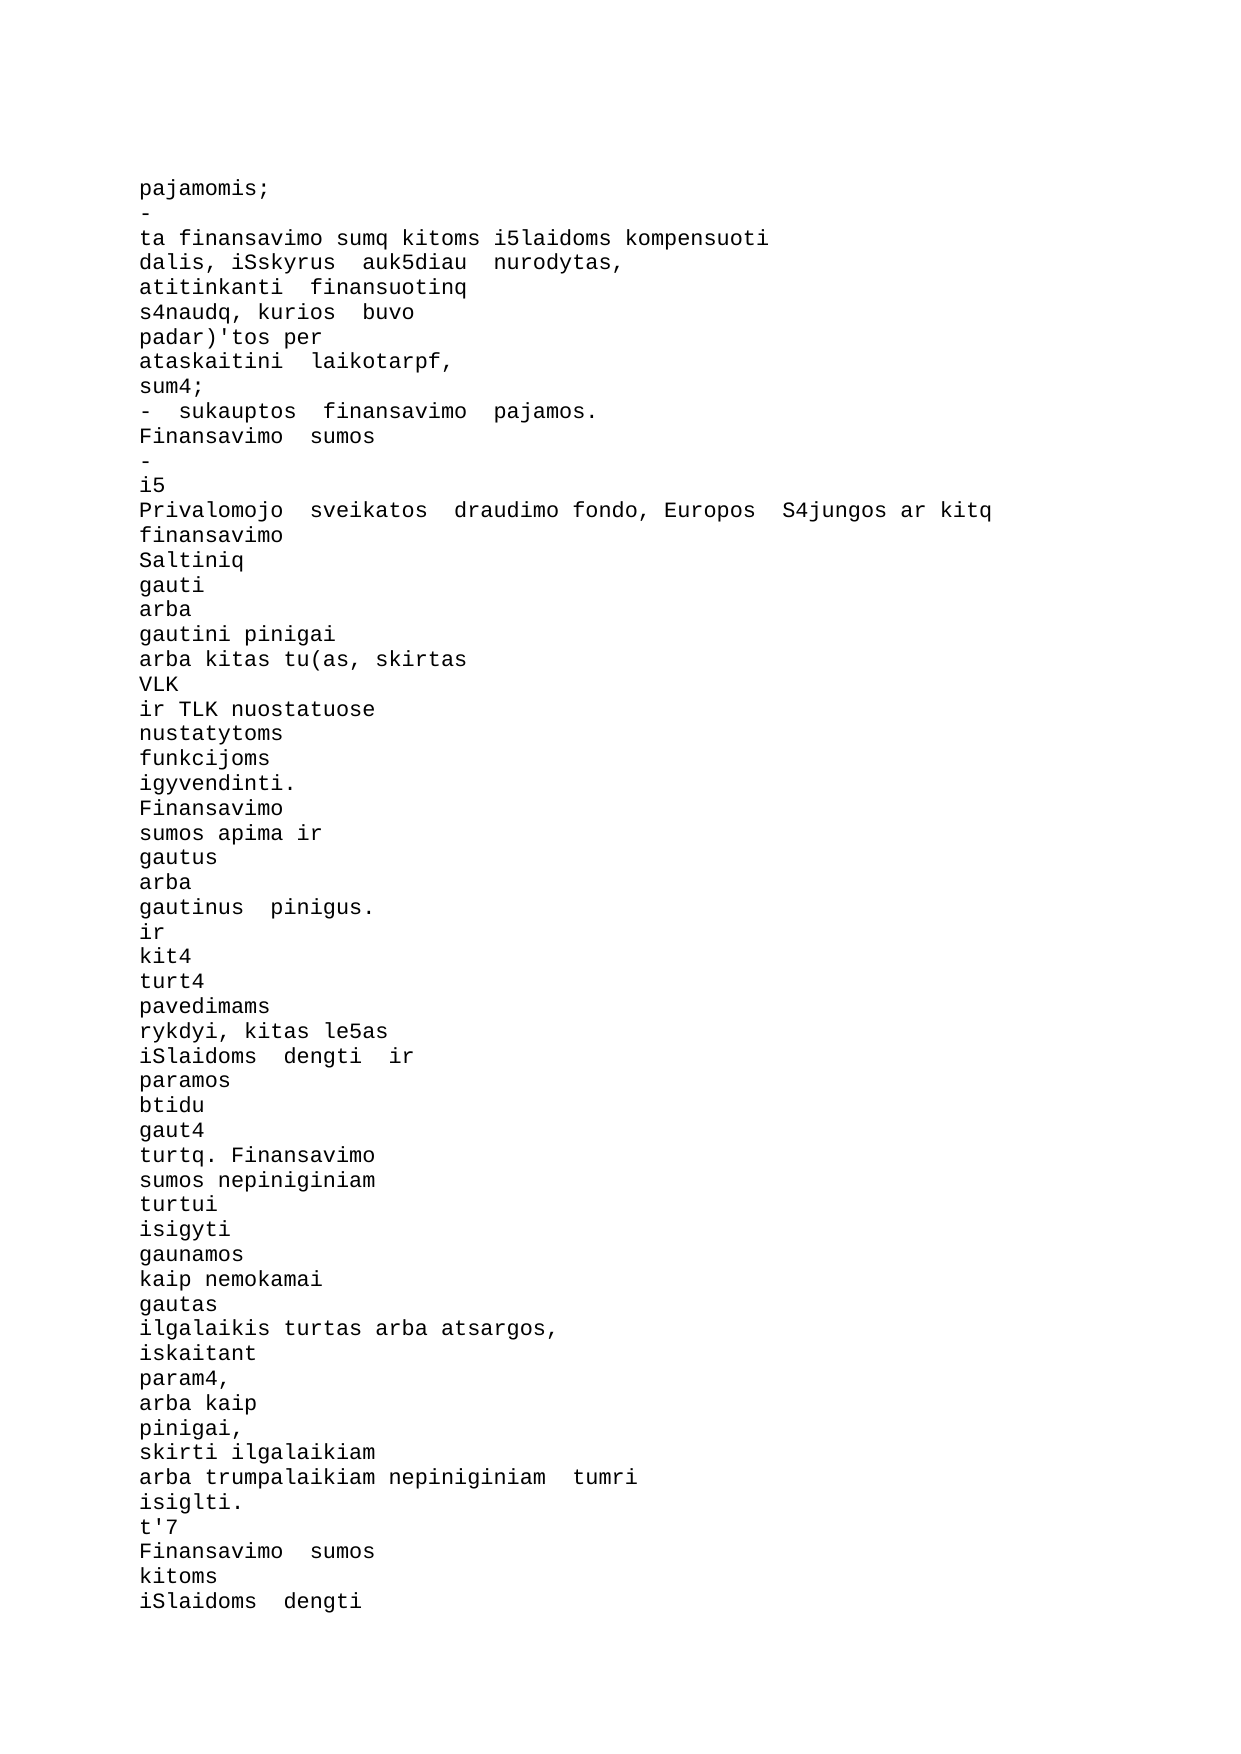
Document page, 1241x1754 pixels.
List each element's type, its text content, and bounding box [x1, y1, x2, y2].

text s4naudq, kurios buvo [139, 301, 1101, 326]
text ataskaitini laikotarpf, [139, 351, 1101, 376]
text funkcijoms [139, 747, 1101, 772]
text turtui [139, 1194, 1101, 1218]
text - sukauptos finansavimo pajamos. [139, 400, 1101, 425]
text pajamomis; [139, 177, 1101, 202]
text igyvendinti. [139, 772, 1101, 797]
text pavedimams [139, 995, 1101, 1020]
text finansavimo [139, 524, 1101, 549]
text isigyti [139, 1218, 1101, 1243]
text ir [139, 921, 1101, 946]
text arba [139, 599, 1101, 623]
text t'7 [139, 1516, 1101, 1541]
text Privalomojo sveikatos draudimo fondo, Europos S4jungos ar kitq [139, 499, 1101, 524]
text padar)'tos per [139, 326, 1101, 351]
text gaunamos [139, 1243, 1101, 1268]
text skirti ilgalaikiam [139, 1442, 1101, 1466]
text iSlaidoms dengti [139, 1590, 1101, 1615]
text ta finansavimo sumq kitoms i5laidoms kompensuoti [139, 227, 1101, 252]
text gautas [139, 1293, 1101, 1318]
text ir TLK nuostatuose [139, 698, 1101, 723]
text gautus [139, 847, 1101, 871]
text btidu [139, 1094, 1101, 1119]
text iSlaidoms dengti ir [139, 1045, 1101, 1070]
text gautinus pinigus. [139, 896, 1101, 921]
text arba [139, 871, 1101, 896]
text kitoms [139, 1566, 1101, 1590]
text i5 [139, 475, 1101, 499]
text isiglti. [139, 1491, 1101, 1516]
text dalis, iSskyrus auk5diau nurodytas, [139, 252, 1101, 276]
text atitinkanti finansuotinq [139, 276, 1101, 301]
text gauti [139, 574, 1101, 599]
text iskaitant [139, 1342, 1101, 1367]
text rykdyi, kitas le5as [139, 1020, 1101, 1045]
text Saltiniq [139, 549, 1101, 574]
text Finansavimo [139, 797, 1101, 822]
text sumos apima ir [139, 822, 1101, 847]
text sumos nepiniginiam [139, 1169, 1101, 1194]
text gaut4 [139, 1119, 1101, 1144]
text arba kaip [139, 1392, 1101, 1417]
text pinigai, [139, 1417, 1101, 1442]
text sum4; [139, 376, 1101, 400]
text arba kitas tu(as, skirtas [139, 648, 1101, 673]
text paramos [139, 1070, 1101, 1094]
text turtq. Finansavimo [139, 1144, 1101, 1169]
text VLK [139, 673, 1101, 698]
text turt4 [139, 971, 1101, 995]
text ilgalaikis turtas arba atsargos, [139, 1318, 1101, 1342]
text nustatytoms [139, 723, 1101, 747]
text - [139, 450, 1101, 475]
text Finansavimo sumos [139, 425, 1101, 450]
text param4, [139, 1367, 1101, 1392]
text Finansavimo sumos [139, 1541, 1101, 1566]
text kit4 [139, 946, 1101, 971]
text kaip nemokamai [139, 1268, 1101, 1293]
text arba trumpalaikiam nepiniginiam tumri [139, 1466, 1101, 1491]
text gautini pinigai [139, 623, 1101, 648]
text - [139, 202, 1101, 227]
